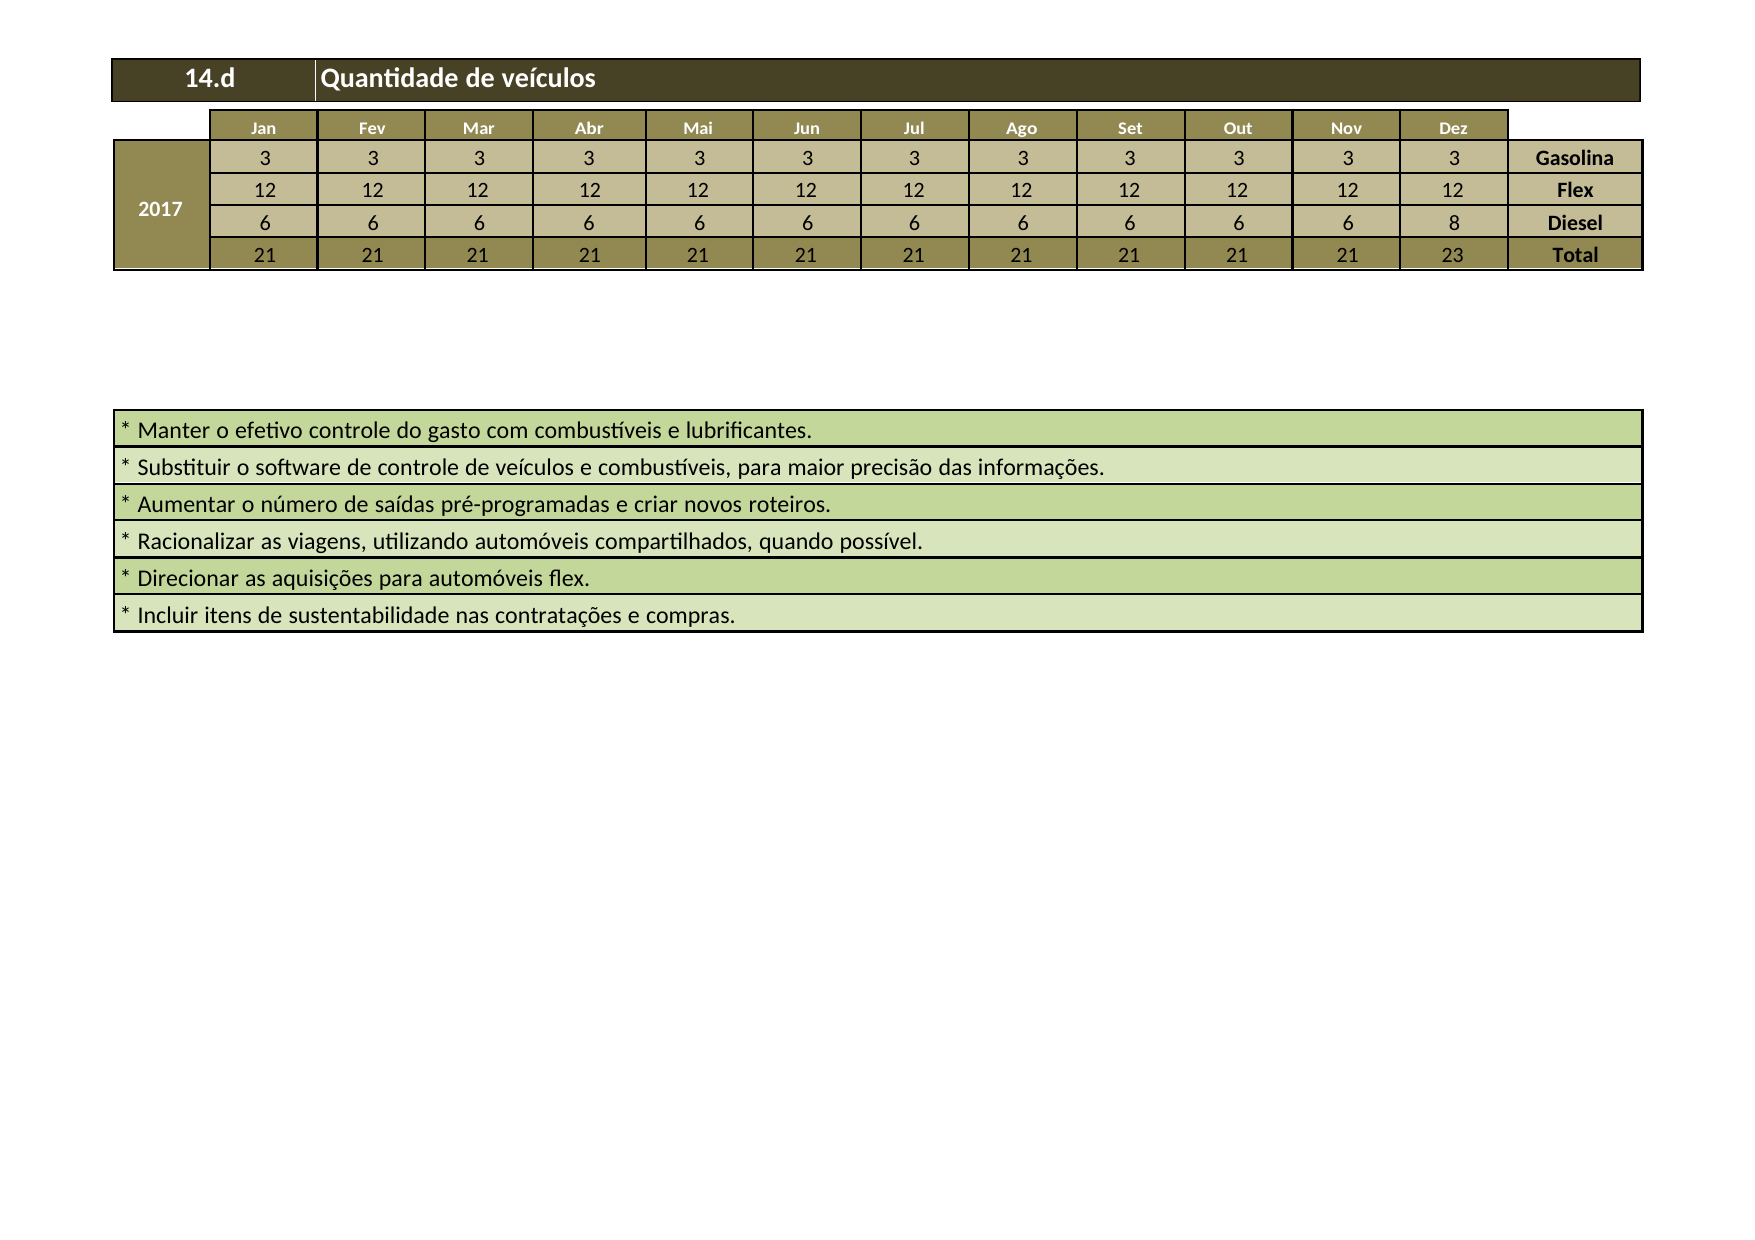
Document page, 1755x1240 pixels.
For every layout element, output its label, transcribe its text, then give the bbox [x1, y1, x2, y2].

table_cell 6 [1186, 206, 1291, 236]
table_header Out [1186, 111, 1291, 139]
table_header Ago [970, 111, 1076, 139]
table_cell 3 [862, 141, 968, 172]
table_header Abr [534, 111, 645, 139]
table_cell 21 [1186, 238, 1291, 268]
table_cell 6 [754, 206, 860, 236]
table_cell 12 [426, 174, 532, 204]
table_cell 21 [319, 238, 424, 268]
table_cell 12 [1401, 174, 1507, 204]
table_cell 3 [754, 141, 860, 172]
table_cell Flex [1509, 174, 1641, 204]
table_cell 12 [862, 174, 968, 204]
table_cell 8 [1401, 206, 1507, 236]
table_cell * Aumentar o número de saídas pré-programadas e criar novos roteiros. [115, 485, 1641, 519]
table_header Mai [647, 111, 752, 139]
table_cell 21 [1294, 238, 1399, 268]
table_cell 21 [211, 238, 316, 268]
table_cell 23 [1401, 238, 1507, 268]
table_cell Gasolina [1509, 141, 1641, 172]
table_cell 3 [647, 141, 752, 172]
table_cell 6 [647, 206, 752, 236]
table_cell 21 [426, 238, 532, 268]
table_cell 6 [319, 206, 424, 236]
table_cell 21 [862, 238, 968, 268]
table_header Fev [319, 111, 424, 139]
table_header Mar [426, 111, 532, 139]
table_header [114, 109, 209, 139]
table_header Nov [1294, 111, 1399, 139]
table_cell 12 [1186, 174, 1291, 204]
table_cell 6 [862, 206, 968, 236]
table_header Set [1078, 111, 1184, 139]
table_cell 21 [534, 238, 645, 268]
table_cell 12 [647, 174, 752, 204]
table_cell 21 [754, 238, 860, 268]
table_cell 3 [1186, 141, 1291, 172]
table_cell 12 [970, 174, 1076, 204]
table_cell 2017 [115, 141, 209, 268]
table_cell Total [1509, 238, 1641, 268]
table_cell 3 [211, 141, 316, 172]
table_cell 12 [211, 174, 316, 204]
table_cell * Substituir o software de controle de veículos e combustíveis, para maior precisão das informações. [115, 448, 1641, 482]
table_cell * Racionalizar as viagens, utilizando automóveis compartilhados, quando possível. [115, 521, 1641, 556]
table_cell 6 [970, 206, 1076, 236]
table_cell 6 [1078, 206, 1184, 236]
table_cell 3 [319, 141, 424, 172]
table_header Dez [1401, 111, 1507, 139]
table_cell 6 [1294, 206, 1399, 236]
table_cell Diesel [1509, 206, 1641, 236]
table_header Jun [754, 111, 860, 139]
text AÇÕES PREVISTAS NO PLS [112, 339, 1031, 374]
table_cell * Incluir itens de sustentabilidade nas contratações e compras. [115, 595, 1641, 630]
table_cell 21 [647, 238, 752, 268]
table_cell 3 [1294, 141, 1399, 172]
table_cell 6 [211, 206, 316, 236]
table_cell 3 [1401, 141, 1507, 172]
table_cell 21 [1078, 238, 1184, 268]
table_cell 12 [754, 174, 860, 204]
table_header Jan [211, 111, 316, 139]
table_cell 12 [534, 174, 645, 204]
table_cell 3 [970, 141, 1076, 172]
table_cell 12 [1294, 174, 1399, 204]
table_header * Manter o efetivo controle do gasto com combustíveis e lubrificantes. [115, 411, 1641, 445]
table_cell * Direcionar as aquisições para automóveis flex. [115, 559, 1641, 593]
table_cell 3 [534, 141, 645, 172]
table_cell 3 [426, 141, 532, 172]
table_cell 21 [970, 238, 1076, 268]
table_header Jul [862, 111, 968, 139]
table_cell 12 [319, 174, 424, 204]
table_cell 6 [426, 206, 532, 236]
table_cell 3 [1078, 141, 1184, 172]
table_cell 12 [1078, 174, 1184, 204]
table_cell 6 [534, 206, 645, 236]
table_header [1509, 109, 1642, 139]
